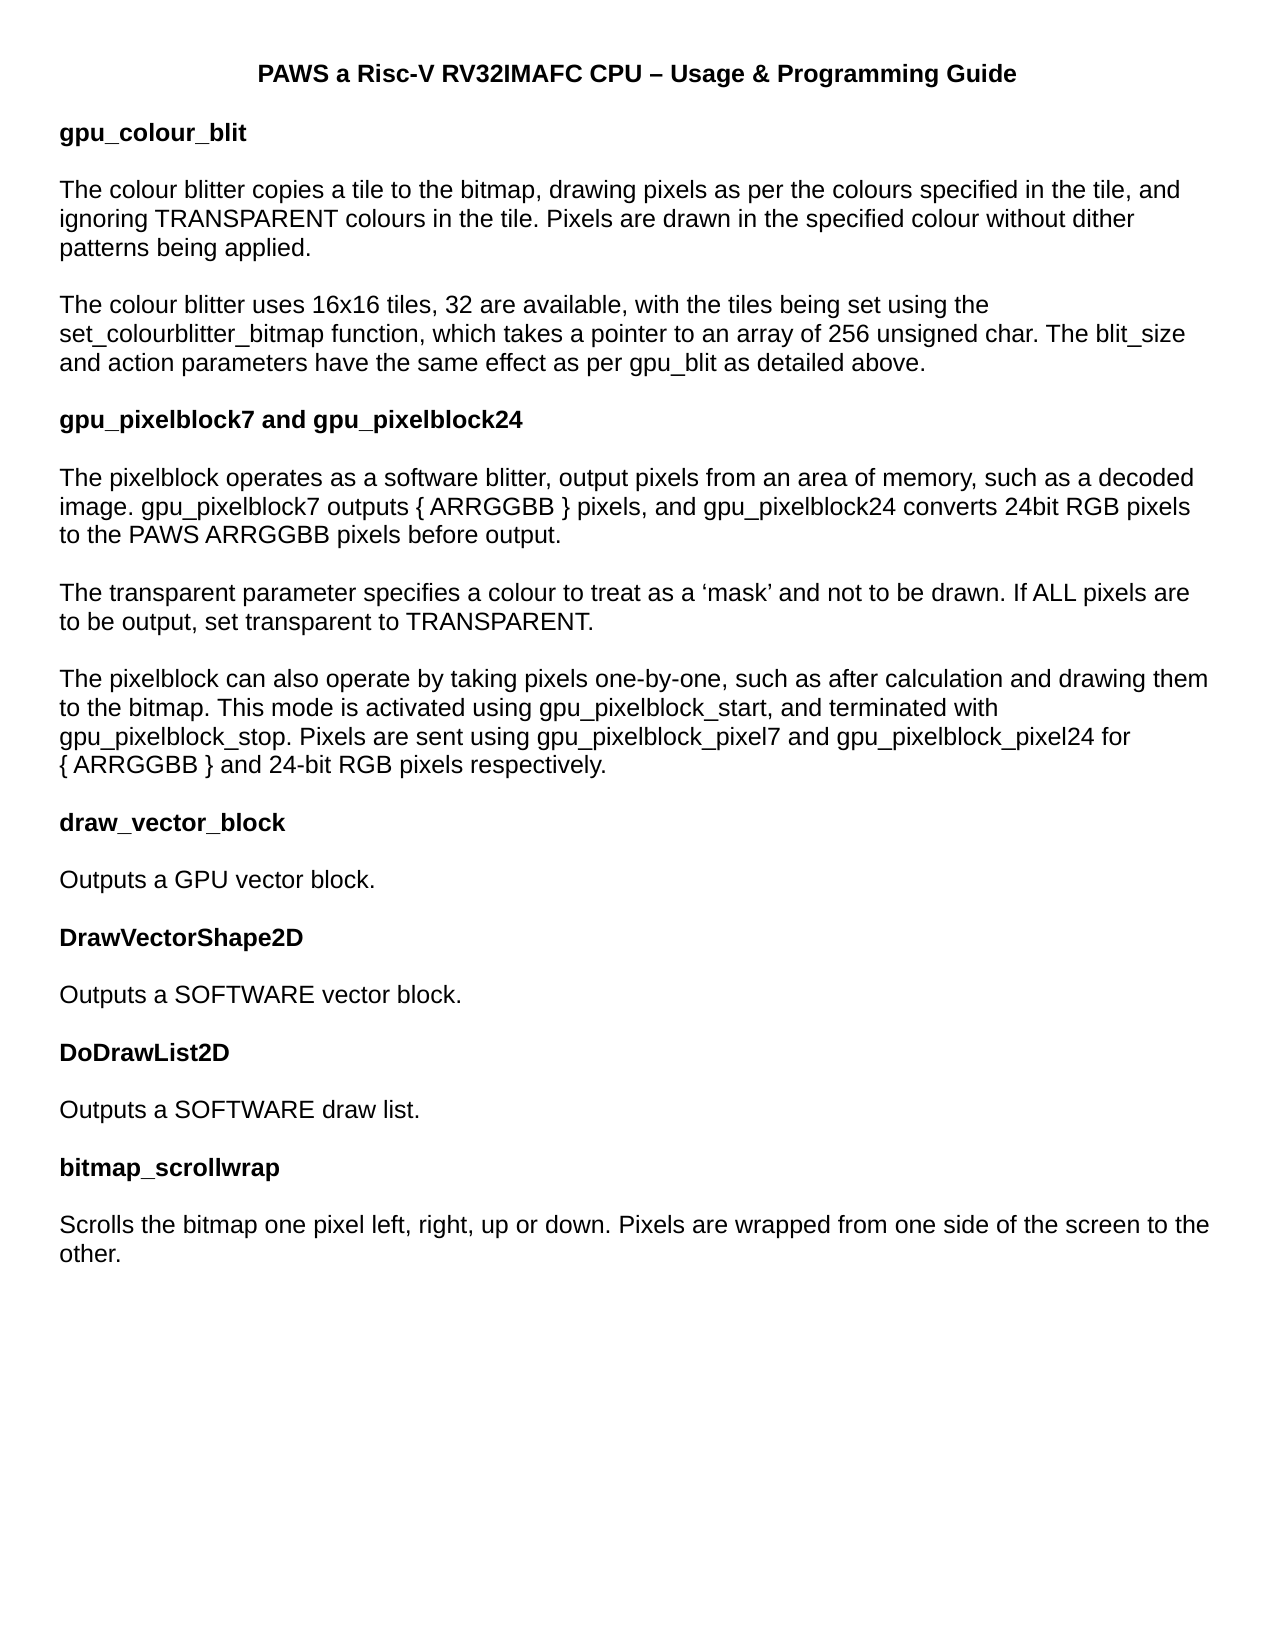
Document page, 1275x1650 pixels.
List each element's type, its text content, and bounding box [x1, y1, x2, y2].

text draw_vector_block [59, 808, 1216, 837]
text bitmap_scrollwrap [59, 1153, 1216, 1182]
text The transparent parameter specifies a colour to treat as a ‘mask’ and not to be drawn. If ALL pixels are to be output, set transparent to TRANSPARENT. [59, 578, 1216, 636]
text The pixelblock can also operate by taking pixels one-by-one, such as after calculation and drawing them to the bitmap. This mode is activated using gpu_pixelblock_start, and terminated with gpu_pixelblock_stop. Pixels are sent using gpu_pixelblock_pixel7 and gpu_pixelblock_pixel24 for { ARRGGBB } and 24-bit RGB pixels respectively. [59, 664, 1216, 779]
text Outputs a GPU vector block. [59, 866, 1216, 894]
text Outputs a SOFTWARE vector block. [59, 981, 1216, 1009]
text DrawVectorShape2D [59, 923, 1216, 952]
text DoDrawList2D [59, 1038, 1216, 1067]
text Scrolls the bitmap one pixel left, right, up or down. Pixels are wrapped from one side of the screen to the other. [59, 1211, 1216, 1268]
text gpu_pixelblock7 and gpu_pixelblock24 [59, 406, 1216, 434]
text The colour blitter copies a tile to the bitmap, drawing pixels as per the colours specified in the tile, and ignoring TRANSPARENT colours in the tile. Pixels are drawn in the specified colour without dither patterns being applied. [59, 176, 1216, 262]
text gpu_colour_blit [59, 118, 1216, 147]
text The pixelblock operates as a software blitter, output pixels from an area of memory, such as a decoded image. gpu_pixelblock7 outputs { ARRGGBB } pixels, and gpu_pixelblock24 converts 24bit RGB pixels to the PAWS ARRGGBB pixels before output. [59, 463, 1216, 549]
text Outputs a SOFTWARE draw list. [59, 1096, 1216, 1124]
text The colour blitter uses 16x16 tiles, 32 are available, with the tiles being set using the set_colourblitter_bitmap function, which takes a pointer to an array of 256 unsigned char. The blit_size and action parameters have the same effect as per gpu_blit as detailed above. [59, 291, 1216, 377]
